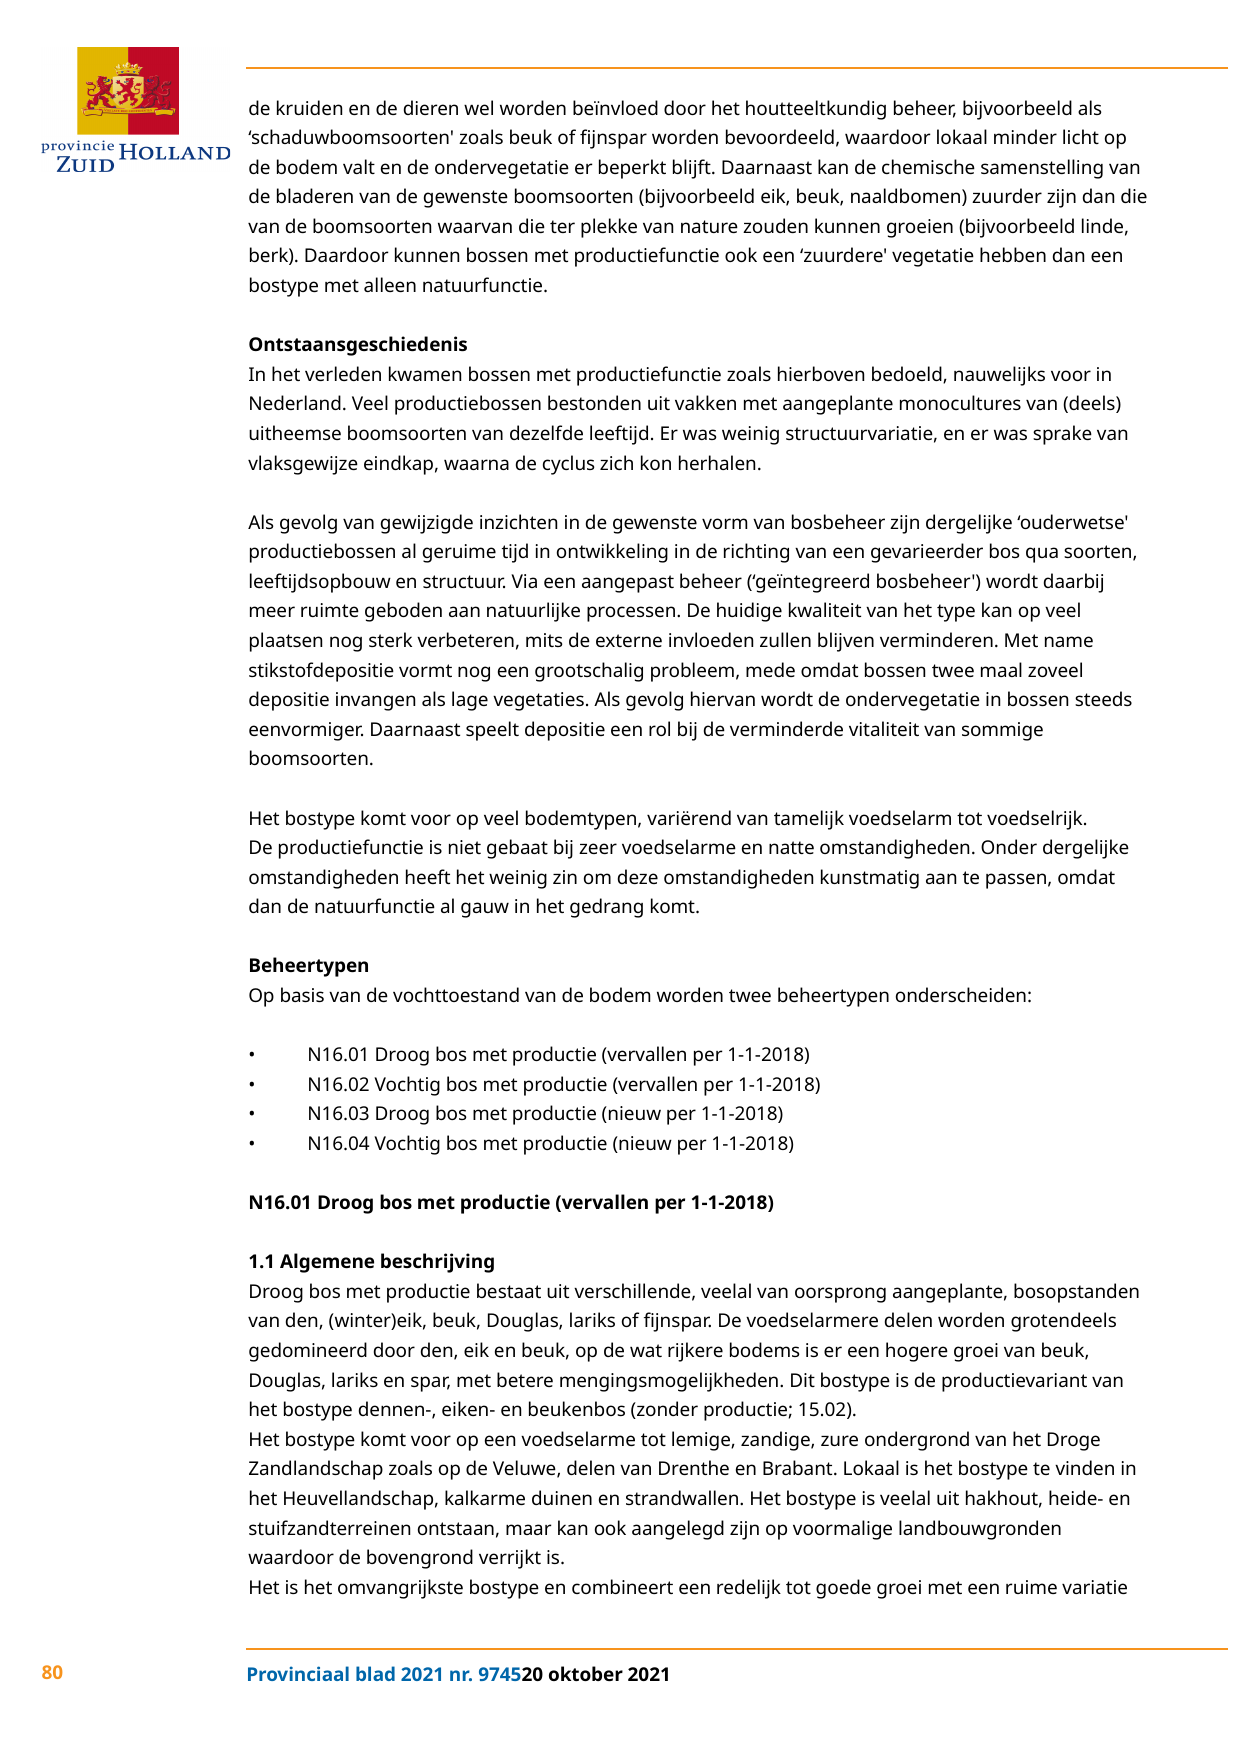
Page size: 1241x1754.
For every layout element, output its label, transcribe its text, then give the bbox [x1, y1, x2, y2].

picture [41, 47, 231, 172]
text Droog bos met productie bestaat uit verschillende, veelal van oorsprong aangeplante, bosopstanden van den, (winter)eik, beuk, Douglas, lariks of fijnspar. De voedselarmere delen worden grotendeels gedomineerd door den, eik en beuk, op de wat rijkere bodems is er een hogere groei van beuk, Douglas, lariks en spar, met betere mengingsmogelijkheden. Dit bostype is de productievariant van het bostype dennen-, eiken- en beukenbos (zonder productie; 15.02). [248, 1278, 1152, 1422]
text Het is het omvangrijkste bostype en combineert een redelijk tot goede groei met een ruime variatie [248, 1574, 1152, 1600]
list N16.04 Vochtig bos met productie (nieuw per 1-1-2018) [248, 1130, 1152, 1156]
text Het bostype komt voor op veel bodemtypen, variërend van tamelijk voedselarm tot voedselrijk. [248, 805, 1152, 831]
list N16.03 Droog bos met productie (nieuw per 1-1-2018) [248, 1101, 1152, 1126]
list N16.02 Vochtig bos met productie (vervallen per 1-1-2018) [248, 1071, 1152, 1097]
text Op basis van de vochttoestand van de bodem worden twee beheertypen onderscheiden: [248, 982, 1152, 1008]
list N16.01 Droog bos met productie (vervallen per 1-1-2018) [248, 1041, 1152, 1067]
text In het verleden kwamen bossen met productiefunctie zoals hierboven bedoeld, nauwelijks voor in Nederland. Veel productiebossen bestonden uit vakken met aangeplante monocultures van (deels) uitheemse boomsoorten van dezelfde leeftijd. Er was weinig structuurvariatie, en er was sprake van vlaksgewijze eindkap, waarna de cyclus zich kon herhalen. [248, 361, 1152, 476]
text Het bostype komt voor op een voedselarme tot lemige, zandige, zure ondergrond van het Droge Zandlandschap zoals op de Veluwe, delen van Drenthe en Brabant. Lokaal is het bostype te vinden in het Heuvellandschap, kalkarme duinen en strandwallen. Het bostype is veelal uit hakhout, heide- en stuifzandterreinen ontstaan, maar kan ook aangelegd zijn op voormalige landbouwgronden waardoor de bovengrond verrijkt is. [248, 1426, 1152, 1570]
text N16.01 Droog bos met productie (vervallen per 1-1-2018) [248, 1189, 1152, 1215]
text Beheertypen [248, 953, 1152, 978]
text 1.1 Algemene beschrijving [248, 1248, 1152, 1274]
text de kruiden en de dieren wel worden beïnvloed door het houtteeltkundig beheer, bijvoorbeeld als ‘schaduwboomsoorten' zoals beuk of fijnspar worden bevoordeeld, waardoor lokaal minder licht op de bodem valt en de ondervegetatie er beperkt blijft. Daarnaast kan de chemische samenstelling van de bladeren van de gewenste boomsoorten (bijvoorbeeld eik, beuk, naaldbomen) zuurder zijn dan die van de boomsoorten waarvan die ter plekke van nature zouden kunnen groeien (bijvoorbeeld linde, berk). Daardoor kunnen bossen met productiefunctie ook een ‘zuurdere' vegetatie hebben dan een bostype met alleen natuurfunctie. [248, 95, 1152, 298]
text Als gevolg van gewijzigde inzichten in de gewenste vorm van bosbeheer zijn dergelijke ‘ouderwetse' productiebossen al geruime tijd in ontwikkeling in de richting van een gevarieerder bos qua soorten, leeftijdsopbouw en structuur. Via een aangepast beheer (‘geïntegreerd bosbeheer') wordt daarbij meer ruimte geboden aan natuurlijke processen. De huidige kwaliteit van het type kan op veel plaatsen nog sterk verbeteren, mits de externe invloeden zullen blijven verminderen. Met name stikstofdepositie vormt nog een grootschalig probleem, mede omdat bossen twee maal zoveel depositie invangen als lage vegetaties. Als gevolg hiervan wordt de ondervegetatie in bossen steeds eenvormiger. Daarnaast speelt depositie een rol bij de verminderde vitaliteit van sommige boomsoorten. [248, 509, 1152, 771]
text De productiefunctie is niet gebaat bij zeer voedselarme en natte omstandigheden. Onder dergelijke omstandigheden heeft het weinig zin om deze omstandigheden kunstmatig aan te passen, omdat dan de natuurfunctie al gauw in het gedrang komt. [248, 834, 1152, 919]
text Ontstaansgeschiedenis [248, 331, 1152, 357]
